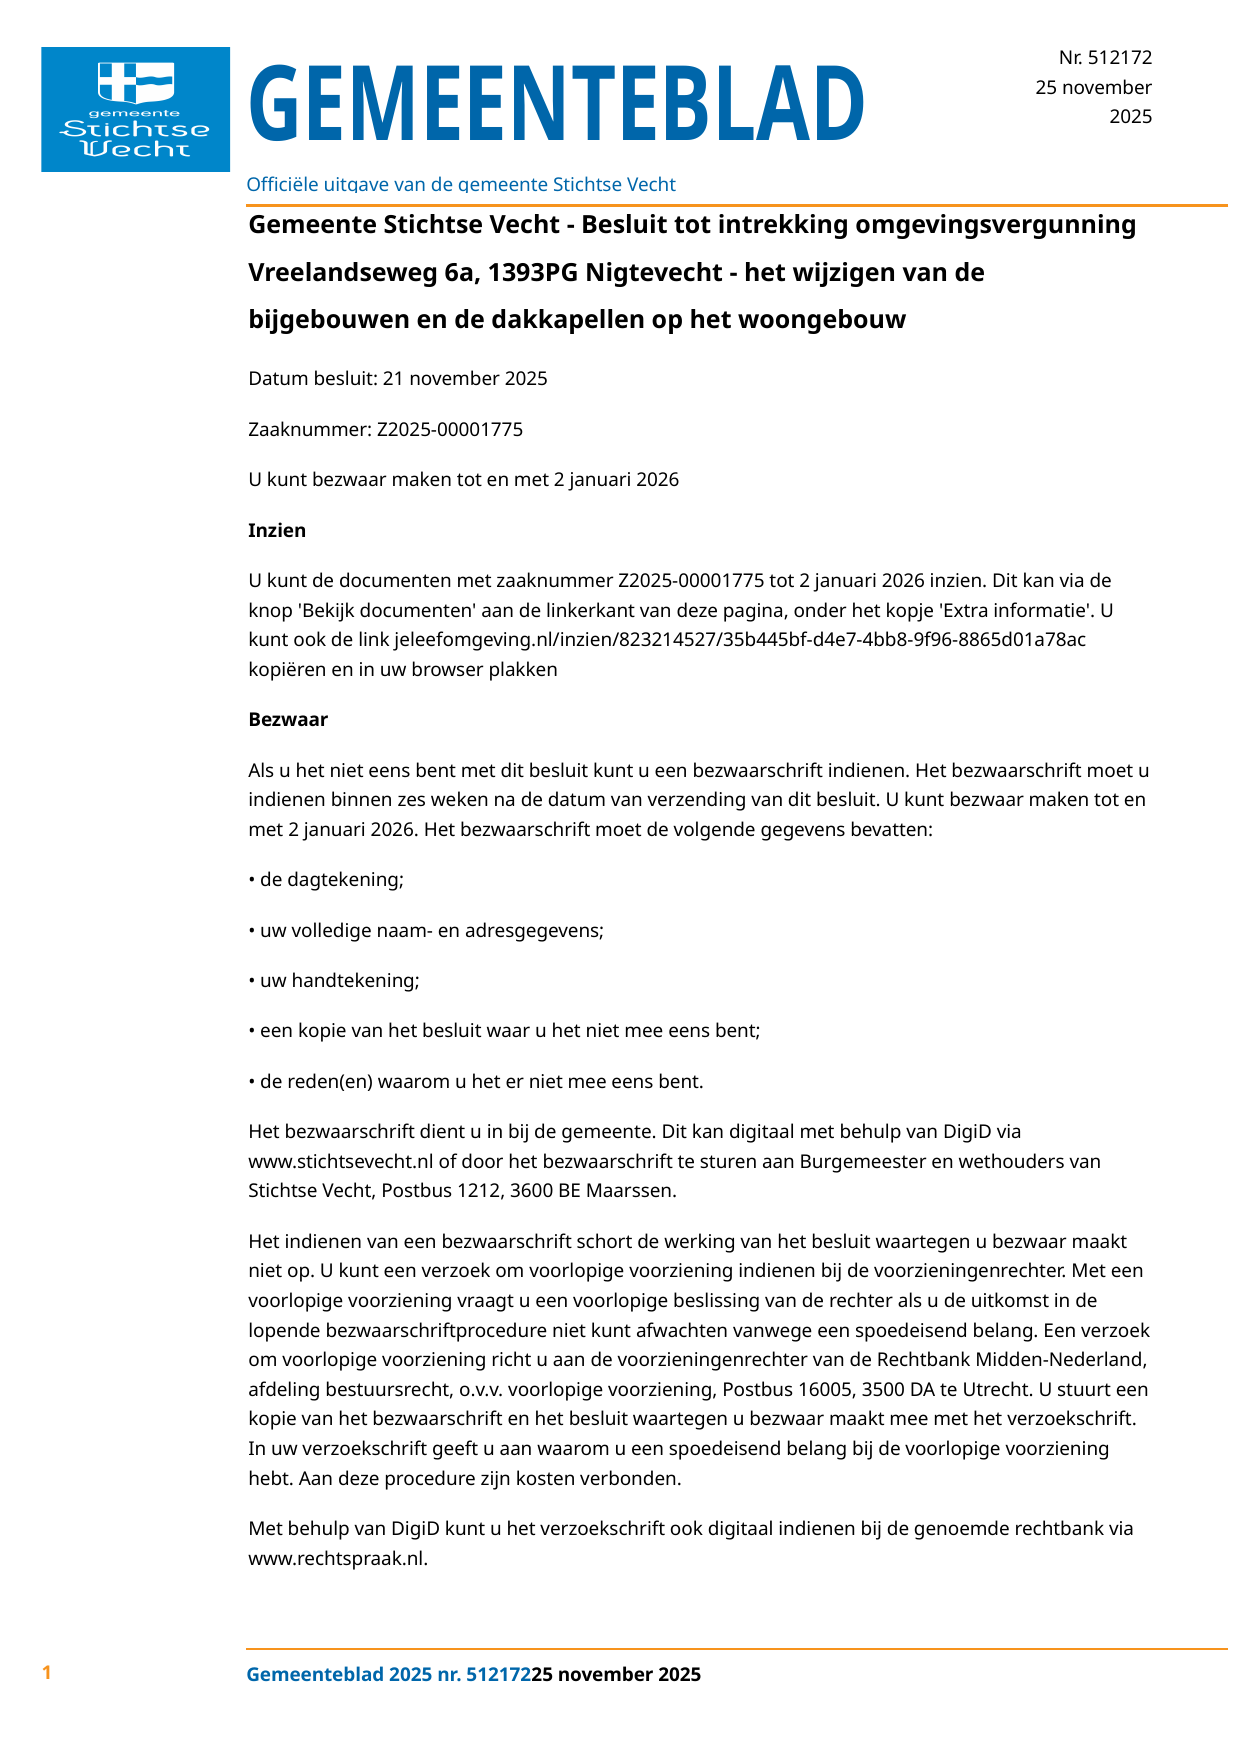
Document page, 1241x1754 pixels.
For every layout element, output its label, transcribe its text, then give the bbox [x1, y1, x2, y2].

text • de reden(en) waarom u het er niet mee eens bent. [248, 1068, 1152, 1094]
text • uw handtekening; [248, 967, 1152, 993]
text Bezwaar [248, 706, 1152, 732]
text • de dagtekening; [248, 866, 1152, 892]
text Het bezwaarschrift dient u in bij de gemeente. Dit kan digitaal met behulp van DigiD via www.stichtsevecht.nl of door het bezwaarschrift te sturen aan Burgemeester en wethouders van Stichtse Vecht, Postbus 1212, 3600 BE Maarssen. [248, 1118, 1152, 1203]
text Gemeente Stichtse Vecht - Besluit tot intrekking omgevingsvergunning Vreelandseweg 6a, 1393PG Nigtevecht - het wijzigen van de bijgebouwen en de dakkapellen op het woongebouw [248, 207, 1152, 336]
text Met behulp van DigiD kunt u het verzoekschrift ook digitaal indienen bij de genoemde rechtbank via www.rechtspraak.nl. [248, 1515, 1152, 1570]
picture [99, 63, 135, 101]
text Het indienen van een bezwaarschrift schort de werking van het besluit waartegen u bezwaar maakt niet op. U kunt een verzoek om voorlopige voorziening indienen bij de voorzieningenrechter. Met een voorlopige voorziening vraagt u een voorlopige beslissing van de rechter als u de uitkomst in de lopende bezwaarschriftprocedure niet kunt afwachten vanwege een spoedeisend belang. Een verzoek om voorlopige voorziening richt u aan de voorzieningenrechter van de Rechtbank Midden-Nederland, afdeling bestuursrecht, o.v.v. voorlopige voorziening, Postbus 16005, 3500 DA te Utrecht. U stuurt een kopie van het bezwaarschrift en het besluit waartegen u bezwaar maakt mee met het verzoekschrift. In uw verzoekschrift geeft u aan waarom u een spoedeisend belang bij de voorlopige voorziening hebt. Aan deze procedure zijn kosten verbonden. [248, 1228, 1152, 1490]
text U kunt bezwaar maken tot en met 2 januari 2026 [248, 466, 1152, 492]
text Als u het niet eens bent met dit besluit kunt u een bezwaarschrift indienen. Het bezwaarschrift moet u indienen binnen zes weken na de datum van verzending van dit besluit. U kunt bezwaar maken tot en met 2 januari 2026. Het bezwaarschrift moet de volgende gegevens bevatten: [248, 757, 1152, 842]
text • uw volledige naam- en adresgegevens; [248, 917, 1152, 942]
text U kunt de documenten met zaaknummer Z2025-00001775 tot 2 januari 2026 inzien. Dit kan via de knop 'Bekijk documenten' aan de linkerkant van deze pagina, onder het kopje 'Extra informatie'. U kunt ook de link jeleefomgeving.nl/inzien/823214527/35b445bf-d4e7-4bb8-9f96-8865d01a78ac kopiëren en in uw browser plakken [248, 567, 1152, 682]
picture [137, 63, 174, 103]
text • een kopie van het besluit waar u het niet mee eens bent; [248, 1018, 1152, 1043]
text Datum besluit: 21 november 2025 [248, 366, 1152, 391]
text Zaaknummer: Z2025-00001775 [248, 416, 1152, 442]
text Inzien [248, 517, 1152, 542]
